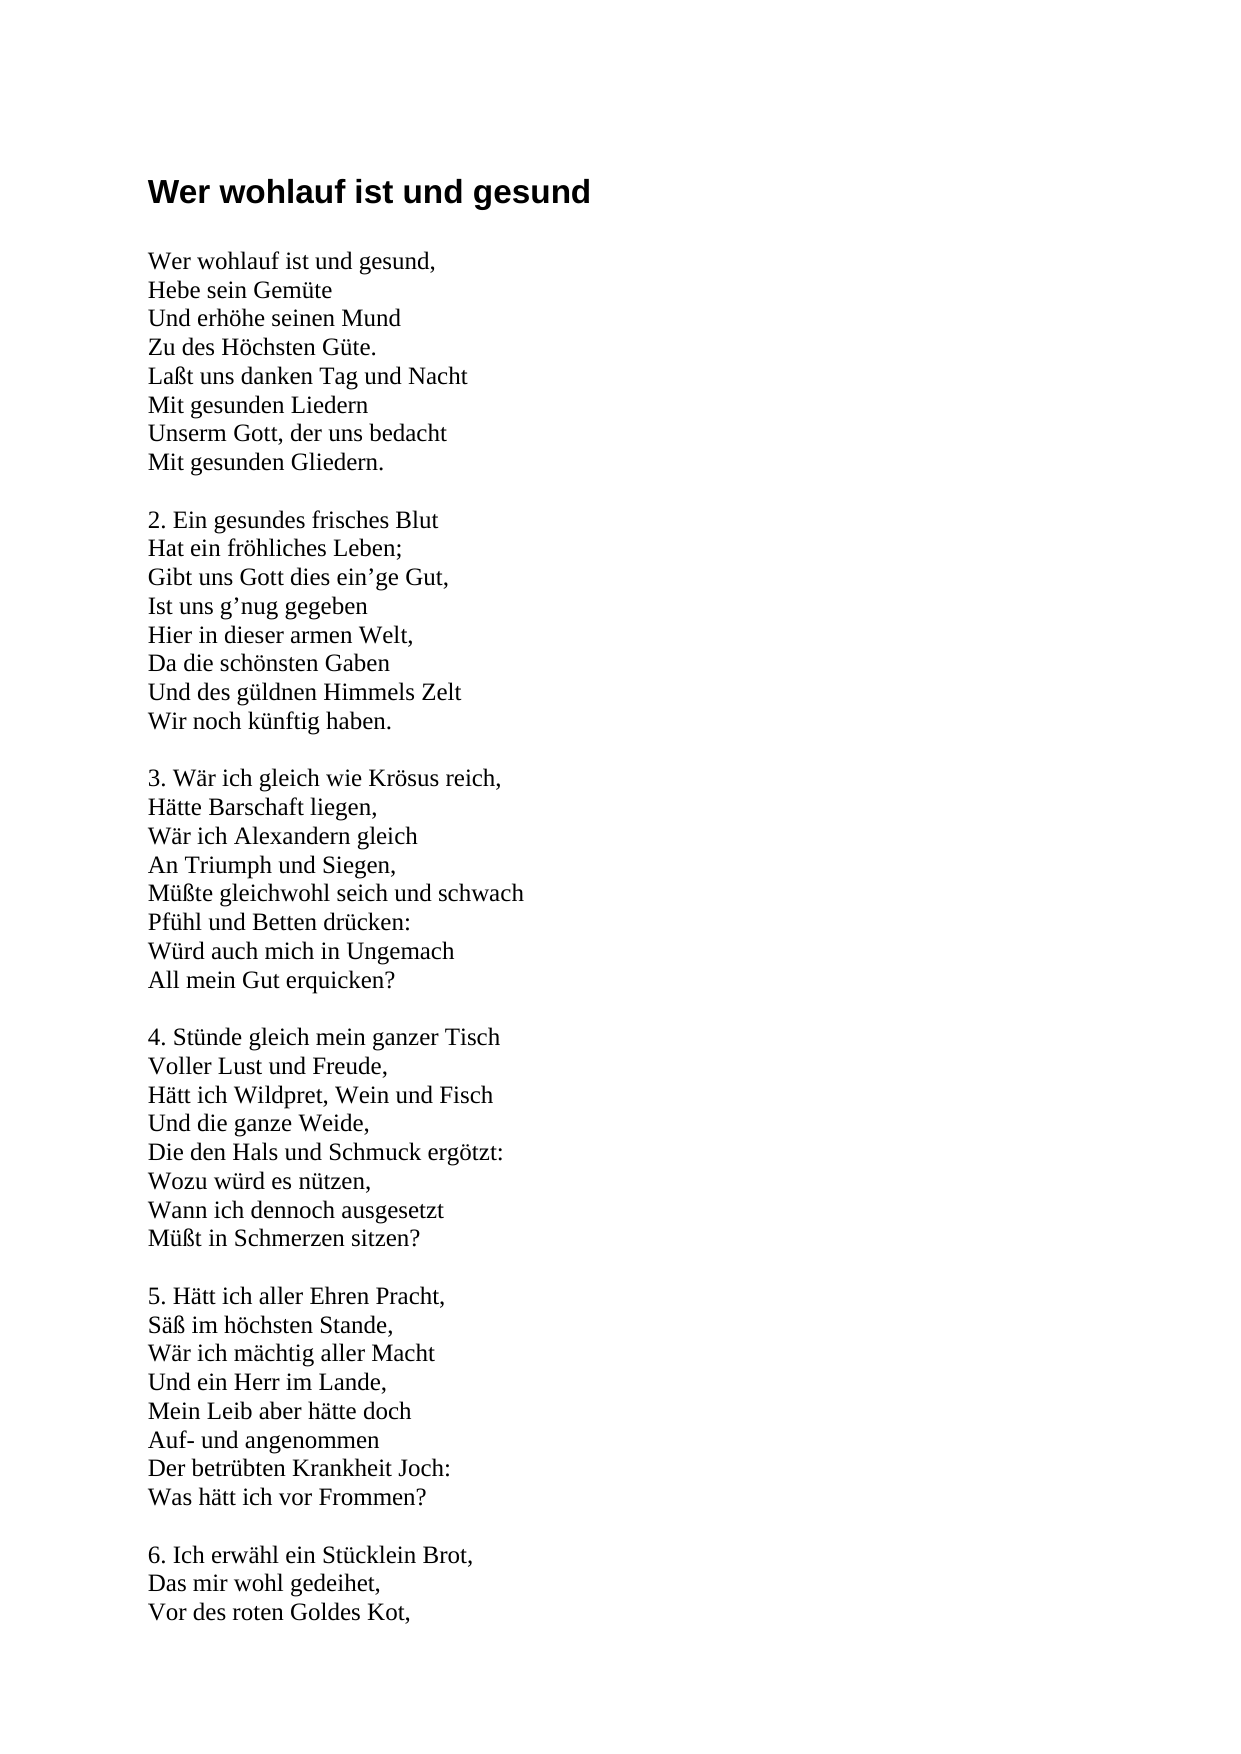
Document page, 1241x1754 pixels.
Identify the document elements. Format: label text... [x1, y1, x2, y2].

text Der betrübten Krankheit Joch: [148, 1453, 1093, 1482]
text Hat ein fröhliches Leben; [148, 533, 1093, 562]
text Da die schönsten Gaben [148, 648, 1093, 677]
text Wozu würd es nützen, [148, 1166, 1093, 1195]
text Säß im höchsten Stande, [148, 1310, 1093, 1338]
text Wir noch künftig haben. [148, 706, 1093, 735]
text Würd auch mich in Ungemach [148, 936, 1093, 965]
text 2. Ein gesundes frisches Blut [148, 505, 1093, 533]
text All mein Gut erquicken? [148, 965, 1093, 993]
text Wär ich Alexandern gleich [148, 821, 1093, 850]
subtitle Wer wohlauf ist und gesund [148, 173, 1093, 211]
text Laßt uns danken Tag und Nacht [148, 361, 1093, 390]
text Wann ich dennoch ausgesetzt [148, 1195, 1093, 1223]
text Was hätt ich vor Frommen? [148, 1482, 1093, 1511]
text Auf- und angenommen [148, 1425, 1093, 1453]
text Pfühl und Betten drücken: [148, 907, 1093, 936]
text Vor des roten Goldes Kot, [148, 1597, 1093, 1626]
text Hebe sein Gemüte [148, 275, 1093, 303]
text Und des güldnen Himmels Zelt [148, 677, 1093, 706]
text 3. Wär ich gleich wie Krösus reich, [148, 763, 1093, 792]
text Das mir wohl gedeihet, [148, 1568, 1093, 1597]
text Unserm Gott, der uns bedacht [148, 418, 1093, 447]
text Und ein Herr im Lande, [148, 1367, 1093, 1396]
text Mit gesunden Gliedern. [148, 447, 1093, 476]
text 6. Ich erwähl ein Stücklein Brot, [148, 1540, 1093, 1568]
text Zu des Höchsten Güte. [148, 332, 1093, 361]
text Müßte gleichwohl seich und schwach [148, 878, 1093, 907]
text Und die ganze Weide, [148, 1108, 1093, 1137]
text Hätt ich Wildpret, Wein und Fisch [148, 1080, 1093, 1108]
text Hier in dieser armen Welt, [148, 620, 1093, 648]
text Und erhöhe seinen Mund [148, 303, 1093, 332]
text Die den Hals und Schmuck ergötzt: [148, 1137, 1093, 1166]
text 5. Hätt ich aller Ehren Pracht, [148, 1281, 1093, 1310]
text Müßt in Schmerzen sitzen? [148, 1223, 1093, 1252]
text Mit gesunden Liedern [148, 390, 1093, 418]
text Hätte Barschaft liegen, [148, 792, 1093, 821]
text 4. Stünde gleich mein ganzer Tisch [148, 1022, 1093, 1051]
text Ist uns g’nug gegeben [148, 591, 1093, 620]
text Wär ich mächtig aller Macht [148, 1338, 1093, 1367]
text Gibt uns Gott dies ein’ge Gut, [148, 562, 1093, 591]
text Wer wohlauf ist und gesund, [148, 246, 1093, 275]
text Voller Lust und Freude, [148, 1051, 1093, 1080]
text Mein Leib aber hätte doch [148, 1396, 1093, 1425]
text An Triumph und Siegen, [148, 850, 1093, 878]
